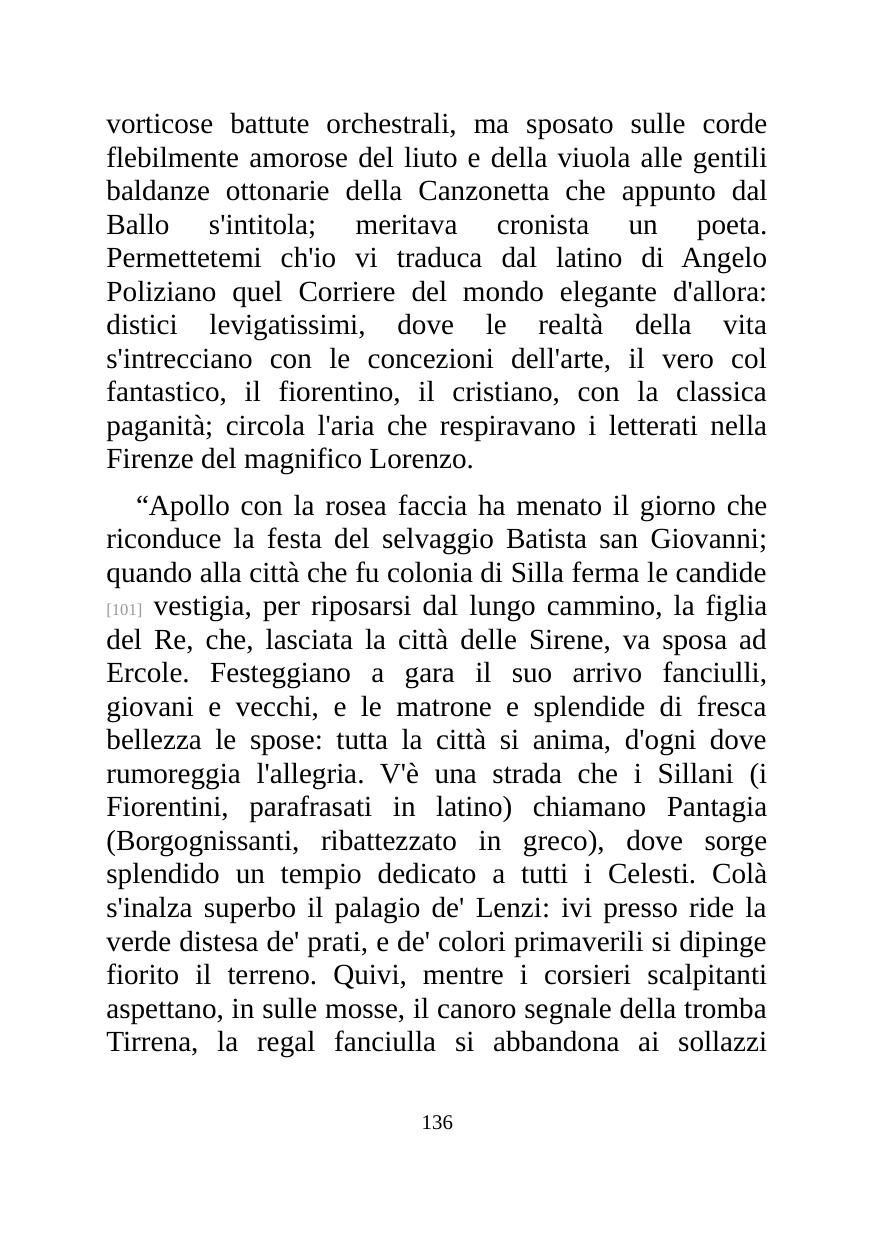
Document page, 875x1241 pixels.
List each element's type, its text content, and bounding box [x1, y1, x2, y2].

text vorticose battute orchestrali, ma sposato sulle corde flebilmente amorose del liuto e della viuola alle gentili baldanze ottonarie della Canzonetta che appunto dal Ballo s'intitola; meritava cronista un poeta. Permettetemi ch'io vi traduca dal latino di Angelo Poliziano quel Corriere del mondo elegante d'allora: distici levigatissimi, dove le realtà della vita s'intrecciano con le concezioni dell'arte, il vero col fantastico, il fiorentino, il cristiano, con la classica paganità; circola l'aria che respiravano i letterati nella Firenze del magnifico Lorenzo. [106, 106, 768, 475]
text “Apollo con la rosea faccia ha menato il giorno che riconduce la festa del selvaggio Batista san Giovanni; quando alla città che fu colonia di Silla ferma le candide [101] vestigia, per riposarsi dal lungo cammino, la figlia del Re, che, lasciata la città delle Sirene, va sposa ad Ercole. Festeggiano a gara il suo arrivo fanciulli, giovani e vecchi, e le matrone e splendide di fresca bellezza le spose: tutta la città si anima, d'ogni dove rumoreggia l'allegria. V'è una strada che i Sillani (i Fiorentini, parafrasati in latino) chiamano Pantagia (Borgognissanti, ribattezzato in greco), dove sorge splendido un tempio dedicato a tutti i Celesti. Colà s'inalza superbo il palagio de' Lenzi: ivi presso ride la verde distesa de' prati, e de' colori primaverili si dipinge fiorito il terreno. Quivi, mentre i corsieri scalpitanti aspettano, in sulle mosse, il canoro segnale della tromba Tirrena, la regal fanciulla si abbandona ai sollazzi [106, 488, 768, 1058]
